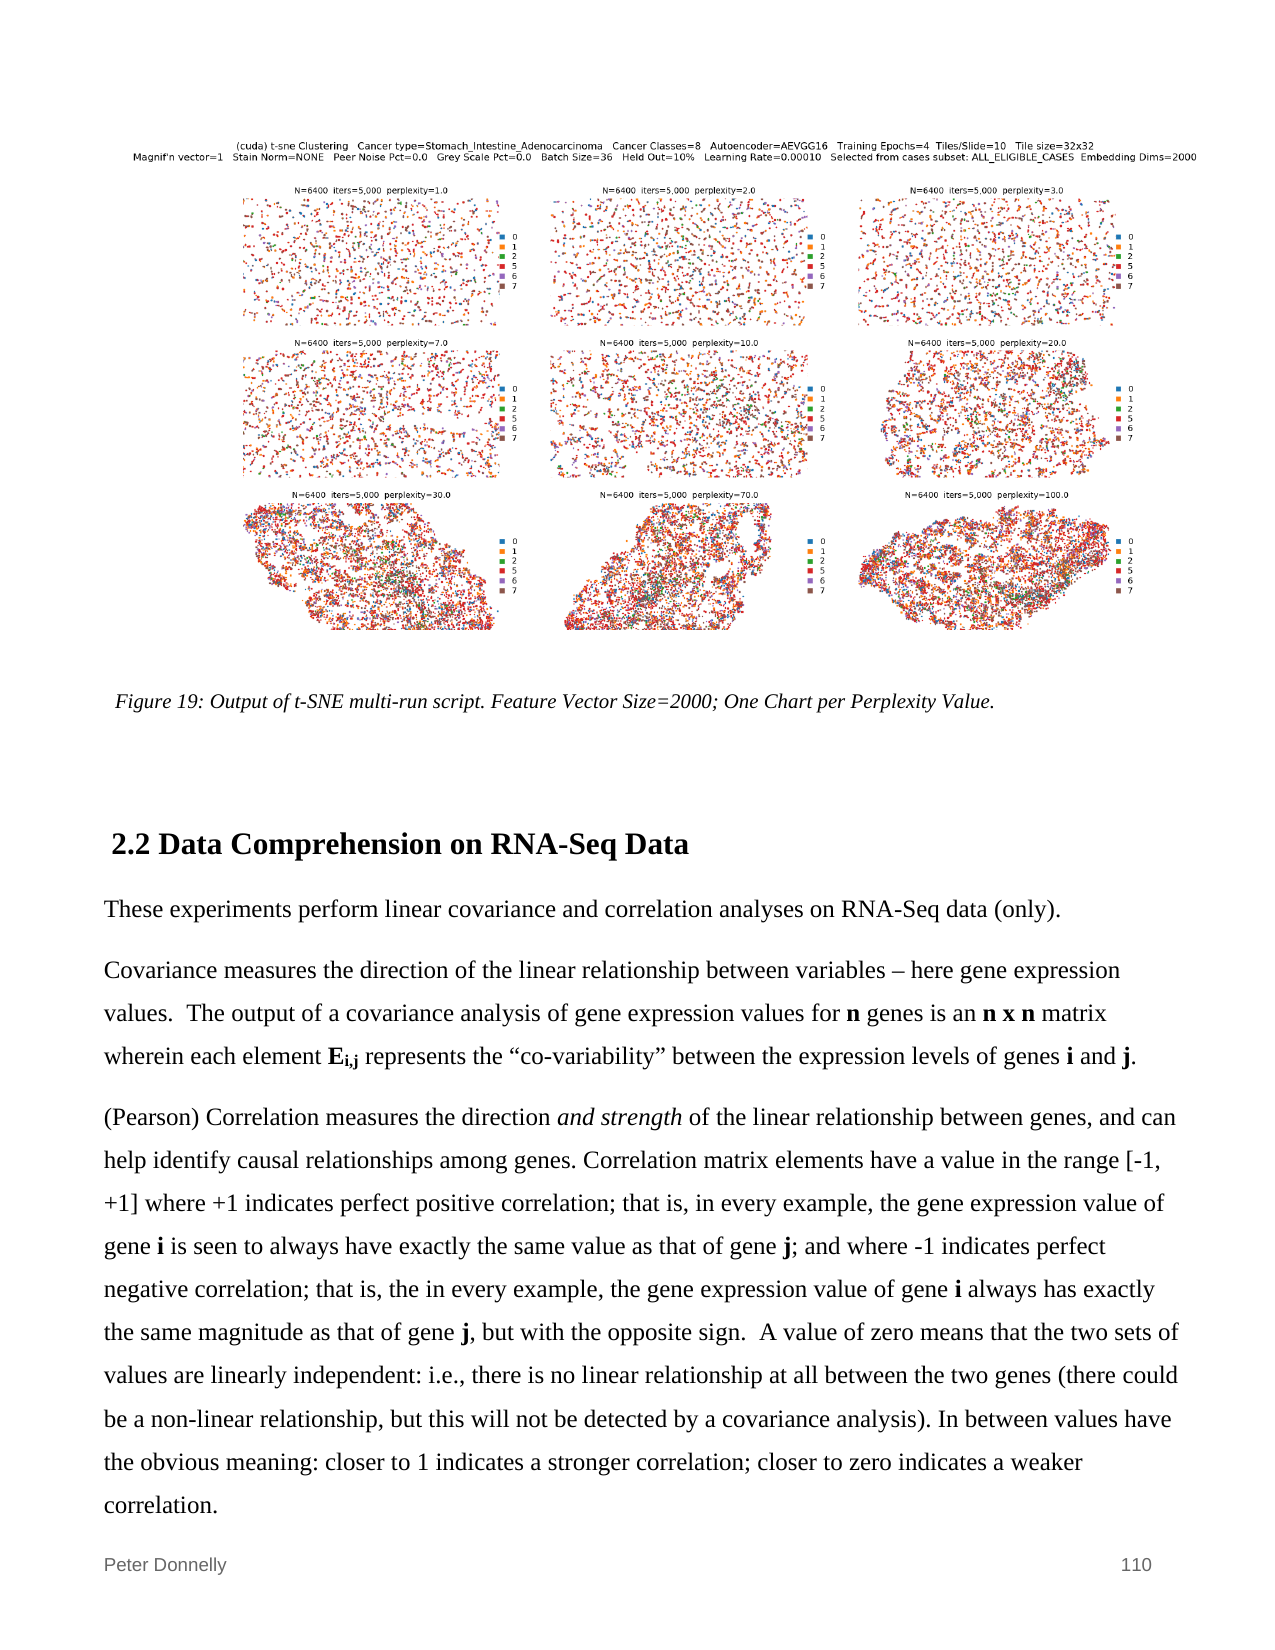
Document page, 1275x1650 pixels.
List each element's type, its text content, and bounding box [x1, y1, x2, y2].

text These experiments perform linear covariance and correlation analyses on RNA-Seq data (only). [103, 894, 1181, 923]
text Figure 19: Output of t-SNE multi-run script. Feature Vector Size=2000; One Chart per Perplexity Value. [115, 132, 1212, 713]
picture [124, 132, 1203, 690]
text Covariance measures the direction of the linear relationship between variables – here gene expression values. The output of a covariance analysis of gene expression values for n genes is an n x n matrix wherein each element Ei,j represents the “co-variability” between the expression levels of genes i and j. [103, 955, 1181, 1070]
subtitle Data Comprehension on RNA-Seq Data [103, 826, 1181, 861]
text (Pearson) Correlation measures the direction and strength of the linear relationship between genes, and can help identify causal relationships among genes. Correlation matrix elements have a value in the range [-1, +1] where +1 indicates perfect positive correlation; that is, in every example, the gene expression value of gene i is seen to always have exactly the same value as that of gene j; and where -1 indicates perfect negative correlation; that is, the in every example, the gene expression value of gene i always has exactly the same magnitude as that of gene j, but with the opposite sign. A value of zero means that the two sets of values are linearly independent: i.e., there is no linear relationship at all between the two genes (there could be a non-linear relationship, but this will not be detected by a covariance analysis). In between values have the obvious meaning: closer to 1 indicates a stronger correlation; closer to zero indicates a weaker correlation. [103, 1102, 1181, 1519]
